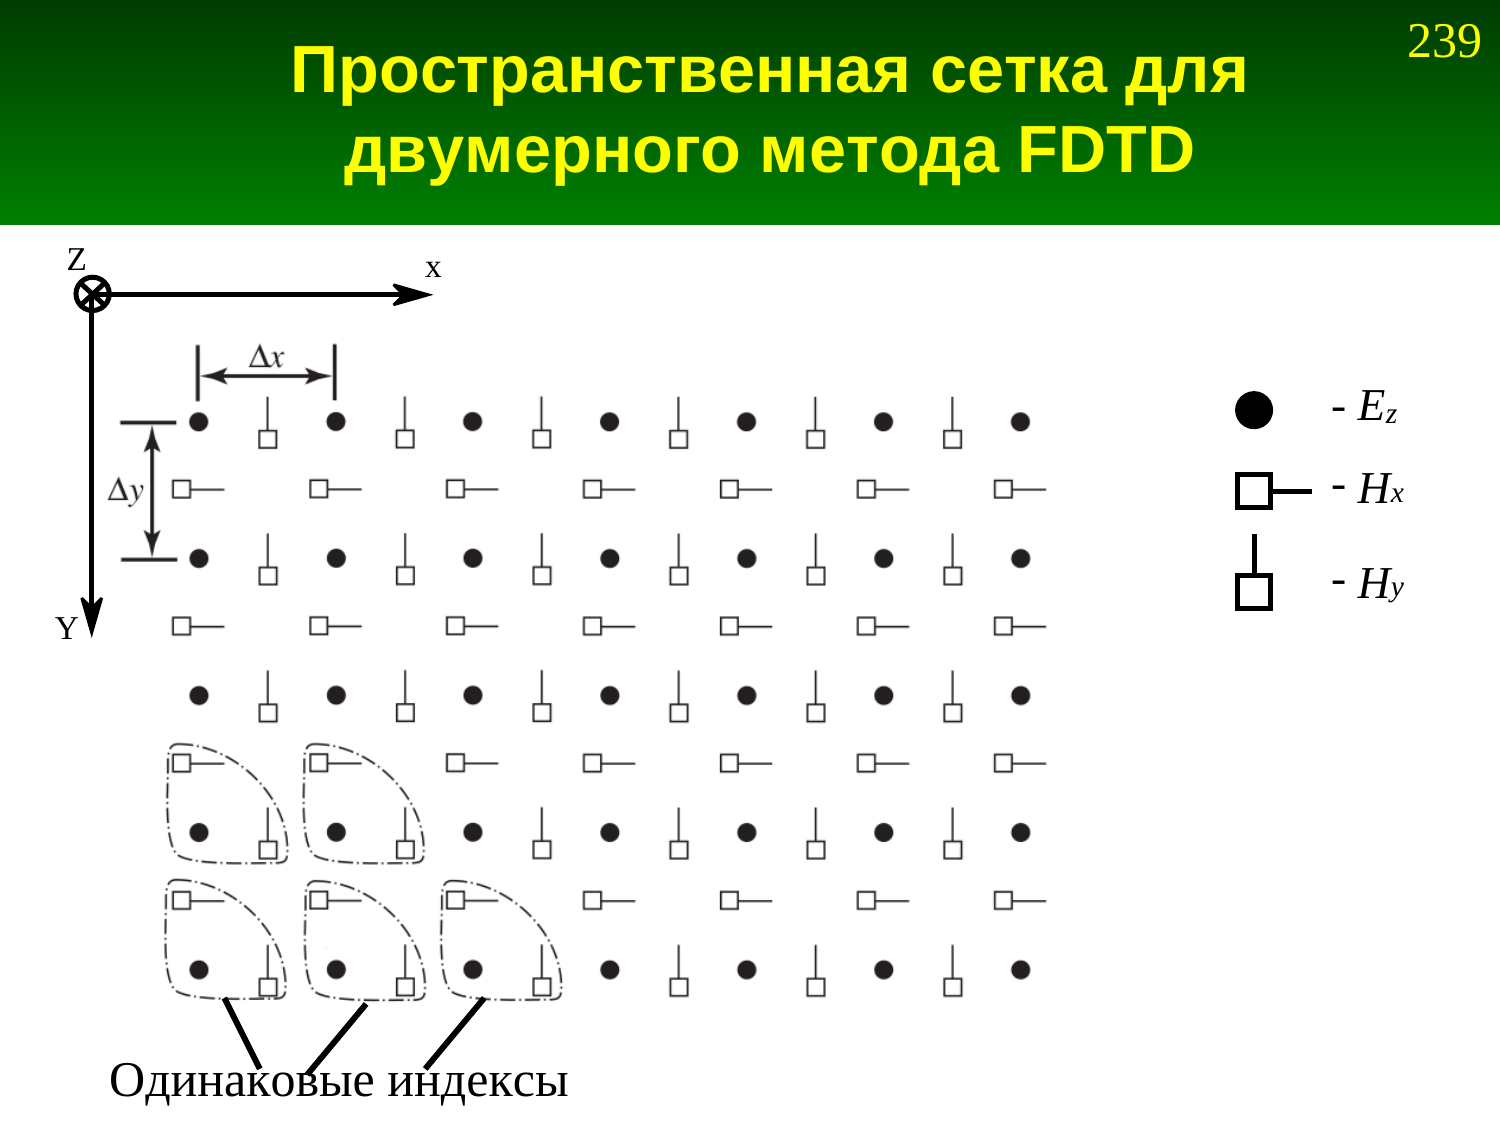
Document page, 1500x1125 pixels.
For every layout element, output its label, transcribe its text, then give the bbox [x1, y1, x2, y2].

picture [53, 248, 1063, 1013]
text_box Одинаковые индексы [94, 1039, 584, 1115]
title Пространственная сетка для двумерного метода FDTD [100, 7, 1441, 204]
picture [1234, 389, 1441, 612]
